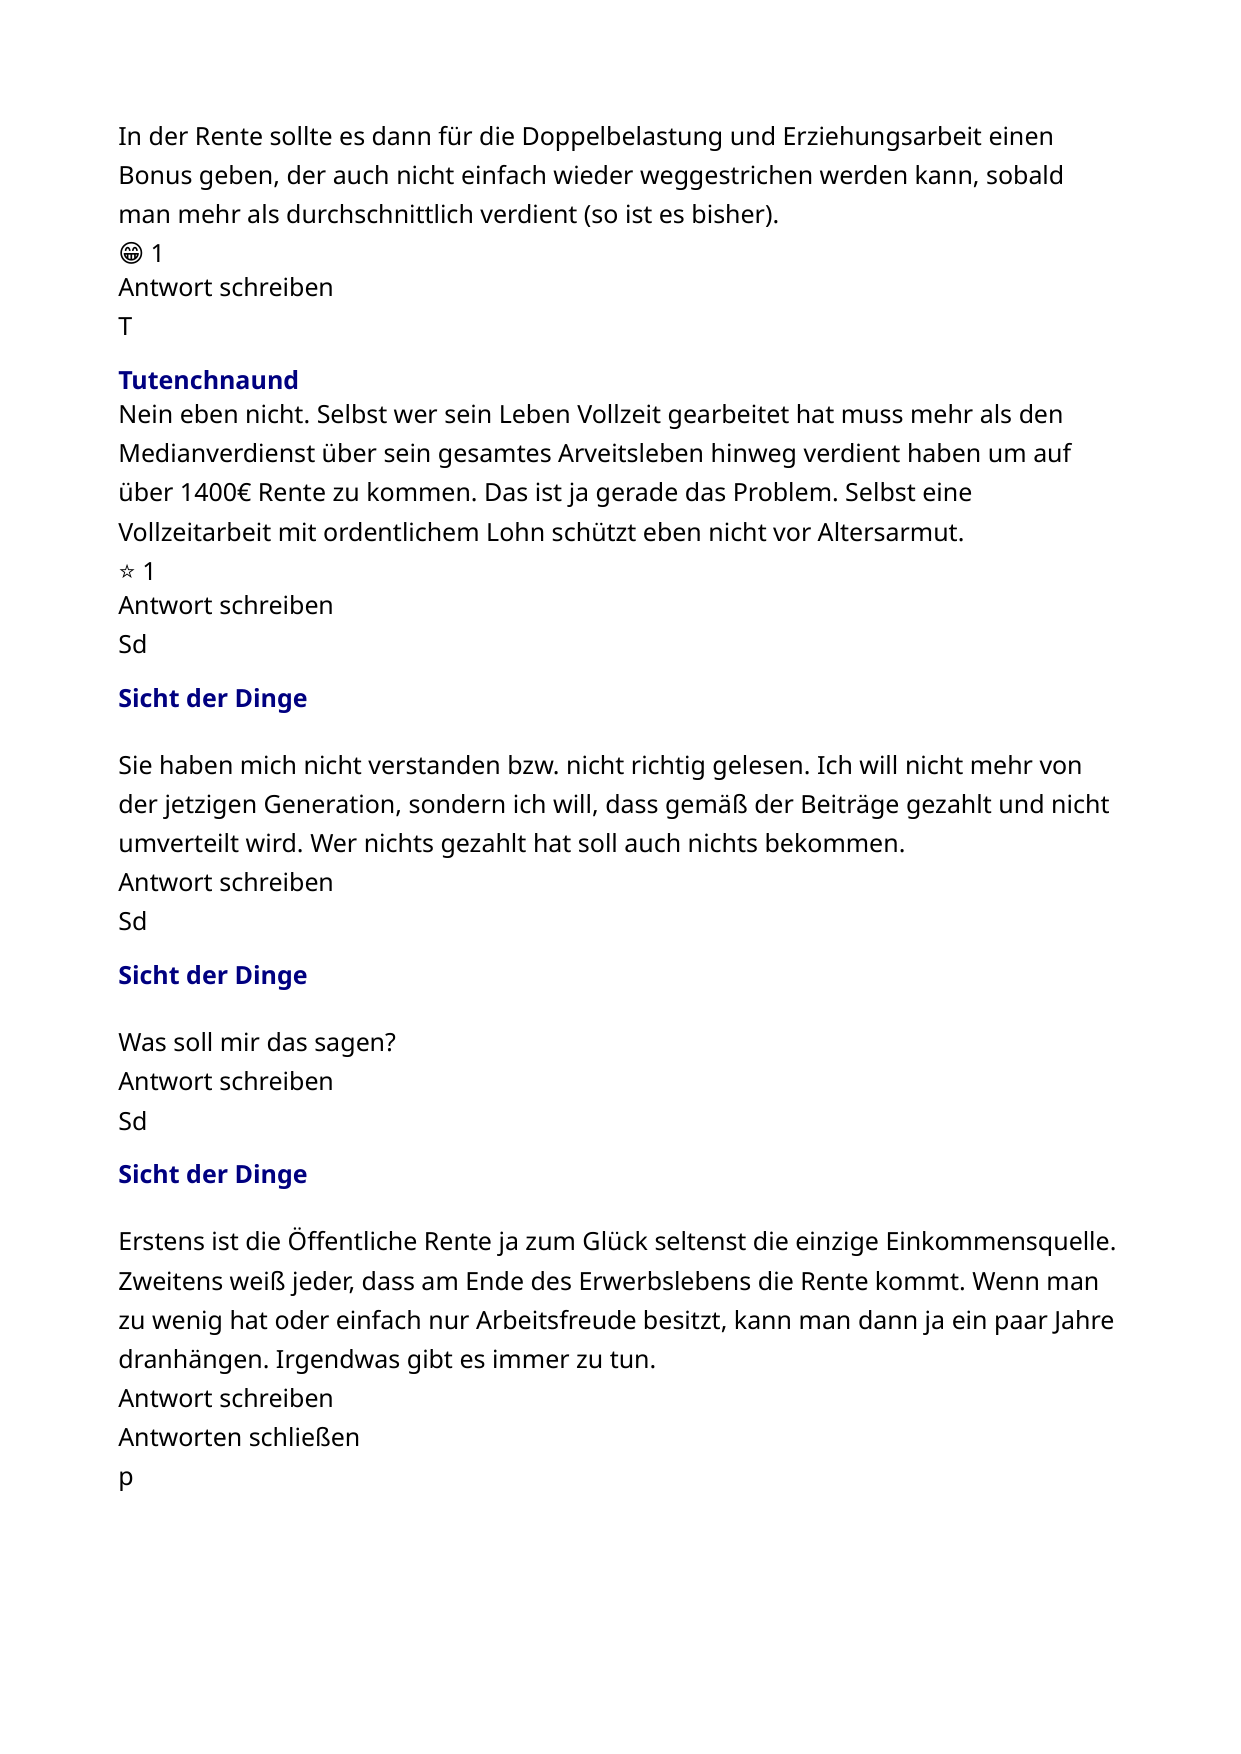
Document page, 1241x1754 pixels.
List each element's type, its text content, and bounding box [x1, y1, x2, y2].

text Antwort schreiben [118, 865, 1122, 899]
text ⭐️ 1 [118, 553, 1122, 587]
text Antwort schreiben [118, 587, 1122, 621]
text Antworten schließen [118, 1420, 1122, 1454]
subtitle Tutenchnaund [118, 363, 1122, 397]
text p [118, 1459, 1122, 1493]
text Sd [118, 1103, 1122, 1137]
text Sd [118, 627, 1122, 661]
text T [118, 309, 1122, 343]
text 😁 1 [118, 236, 1122, 270]
text In der Rente sollte es dann für die Doppelbelastung und Erziehungsarbeit einen Bonus geben, der auch nicht einfach wieder weggestrichen werden kann, sobald man mehr als durchschnittlich verdient (so ist es bisher). [118, 118, 1122, 231]
text Nein eben nicht. Selbst wer sein Leben Vollzeit gearbeitet hat muss mehr als den Medianverdienst über sein gesamtes Arveitsleben hinweg verdient haben um auf über 1400€ Rente zu kommen. Das ist ja gerade das Problem. Selbst eine Vollzeitarbeit mit ordentlichem Lohn schützt eben nicht vor Altersarmut. [118, 397, 1122, 548]
text Was soll mir das sagen? [118, 1025, 1122, 1059]
subtitle Sicht der Dinge [118, 1157, 1122, 1191]
text Antwort schreiben [118, 1064, 1122, 1098]
subtitle Sicht der Dinge [118, 958, 1122, 992]
text Erstens ist die Öffentliche Rente ja zum Glück seltenst die einzige Einkommensquelle. Zweitens weiß jeder, dass am Ende des Erwerbslebens die Rente kommt. Wenn man zu wenig hat oder einfach nur Arbeitsfreude besitzt, kann man dann ja ein paar Jahre dranhängen. Irgendwas gibt es immer zu tun. [118, 1224, 1122, 1376]
text Antwort schreiben [118, 270, 1122, 304]
text Antwort schreiben [118, 1381, 1122, 1415]
text Sd [118, 904, 1122, 938]
subtitle Sicht der Dinge [118, 680, 1122, 714]
text Sie haben mich nicht verstanden bzw. nicht richtig gelesen. Ich will nicht mehr von der jetzigen Generation, sondern ich will, dass gemäß der Beiträge gezahlt und nicht umverteilt wird. Wer nichts gezahlt hat soll auch nichts bekommen. [118, 747, 1122, 860]
